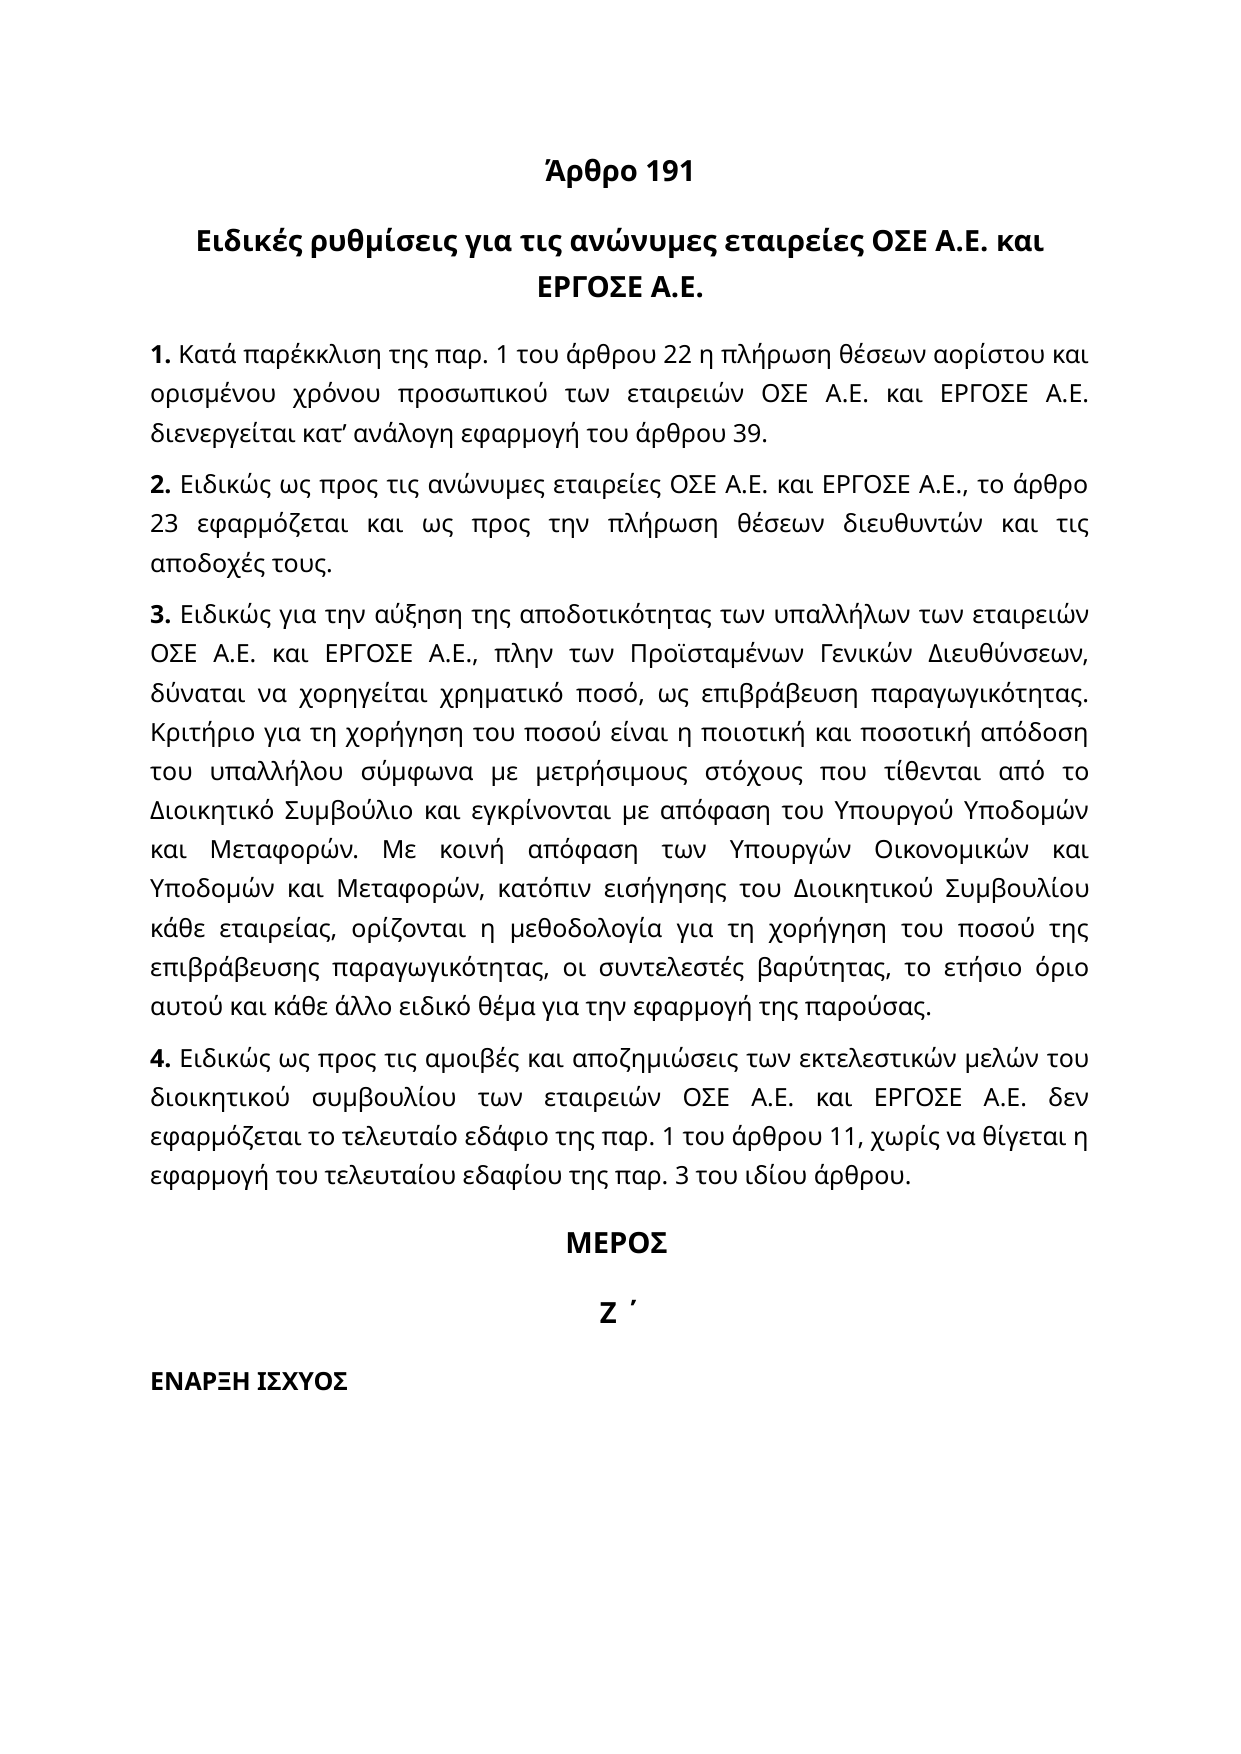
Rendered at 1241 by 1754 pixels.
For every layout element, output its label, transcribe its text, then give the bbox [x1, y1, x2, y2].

text 2. Ειδικώς ως προς τις ανώνυμες εταιρείες ΟΣΕ Α.Ε. και ΕΡΓΟΣΕ Α.Ε., το άρθρο 23 εφαρμόζεται και ως προς την πλήρωση θέσεων διευθυντών και τις αποδοχές τους. [150, 467, 1090, 579]
subtitle ΜΕΡΟΣ [150, 1222, 1090, 1262]
text 4. Ειδικώς ως προς τις αμοιβές και αποζημιώσεις των εκτελεστικών μελών του διοικητικού συμβουλίου των εταιρειών ΟΣΕ Α.Ε. και ΕΡΓΟΣΕ Α.Ε. δεν εφαρμόζεται το τελευταίο εδάφιο της παρ. 1 του άρθρου 11, χωρίς να θίγεται η εφαρμογή του τελευταίου εδαφίου της παρ. 3 του ιδίου άρθρου. [150, 1040, 1090, 1192]
text 1. Κατά παρέκκλιση της παρ. 1 του άρθρου 22 η πλήρωση θέσεων αορίστου και ορισμένου χρόνου προσωπικού των εταιρειών ΟΣΕ Α.Ε. και ΕΡΓΟΣΕ Α.Ε. διενεργείται κατ’ ανάλογη εφαρμογή του άρθρου 39. [150, 337, 1090, 449]
subtitle Άρθρο 191 [150, 150, 1090, 190]
text 3. Ειδικώς για την αύξηση της αποδοτικότητας των υπαλλήλων των εταιρειών ΟΣΕ Α.Ε. και ΕΡΓΟΣΕ Α.Ε., πλην των Προϊσταμένων Γενικών Διευθύνσεων, δύναται να χορηγείται χρηματικό ποσό, ως επιβράβευση παραγωγικότητας. Κριτήριο για τη χορήγηση του ποσού είναι η ποιοτική και ποσοτική απόδοση του υπαλλήλου σύμφωνα με μετρήσιμους στόχους που τίθενται από το Διοικητικό Συμβούλιο και εγκρίνονται με απόφαση του Υπουργού Υποδομών και Μεταφορών. Με κοινή απόφαση των Υπουργών Οικονομικών και Υποδομών και Μεταφορών, κατόπιν εισήγησης του Διοικητικού Συμβουλίου κάθε εταιρείας, ορίζονται η μεθοδολογία για τη χορήγηση του ποσού της επιβράβευσης παραγωγικότητας, οι συντελεστές βαρύτητας, το ετήσιο όριο αυτού και κάθε άλλο ειδικό θέμα για την εφαρμογή της παρούσας. [150, 597, 1090, 1023]
subtitle Ζ ΄ [150, 1292, 1090, 1332]
text ΕΝΑΡΞΗ ΙΣΧΥΟΣ [150, 1363, 1090, 1397]
subtitle Ειδικές ρυθμίσεις για τις ανώνυμες εταιρείες ΟΣΕ Α.Ε. και ΕΡΓΟΣΕ Α.Ε. [150, 221, 1090, 306]
